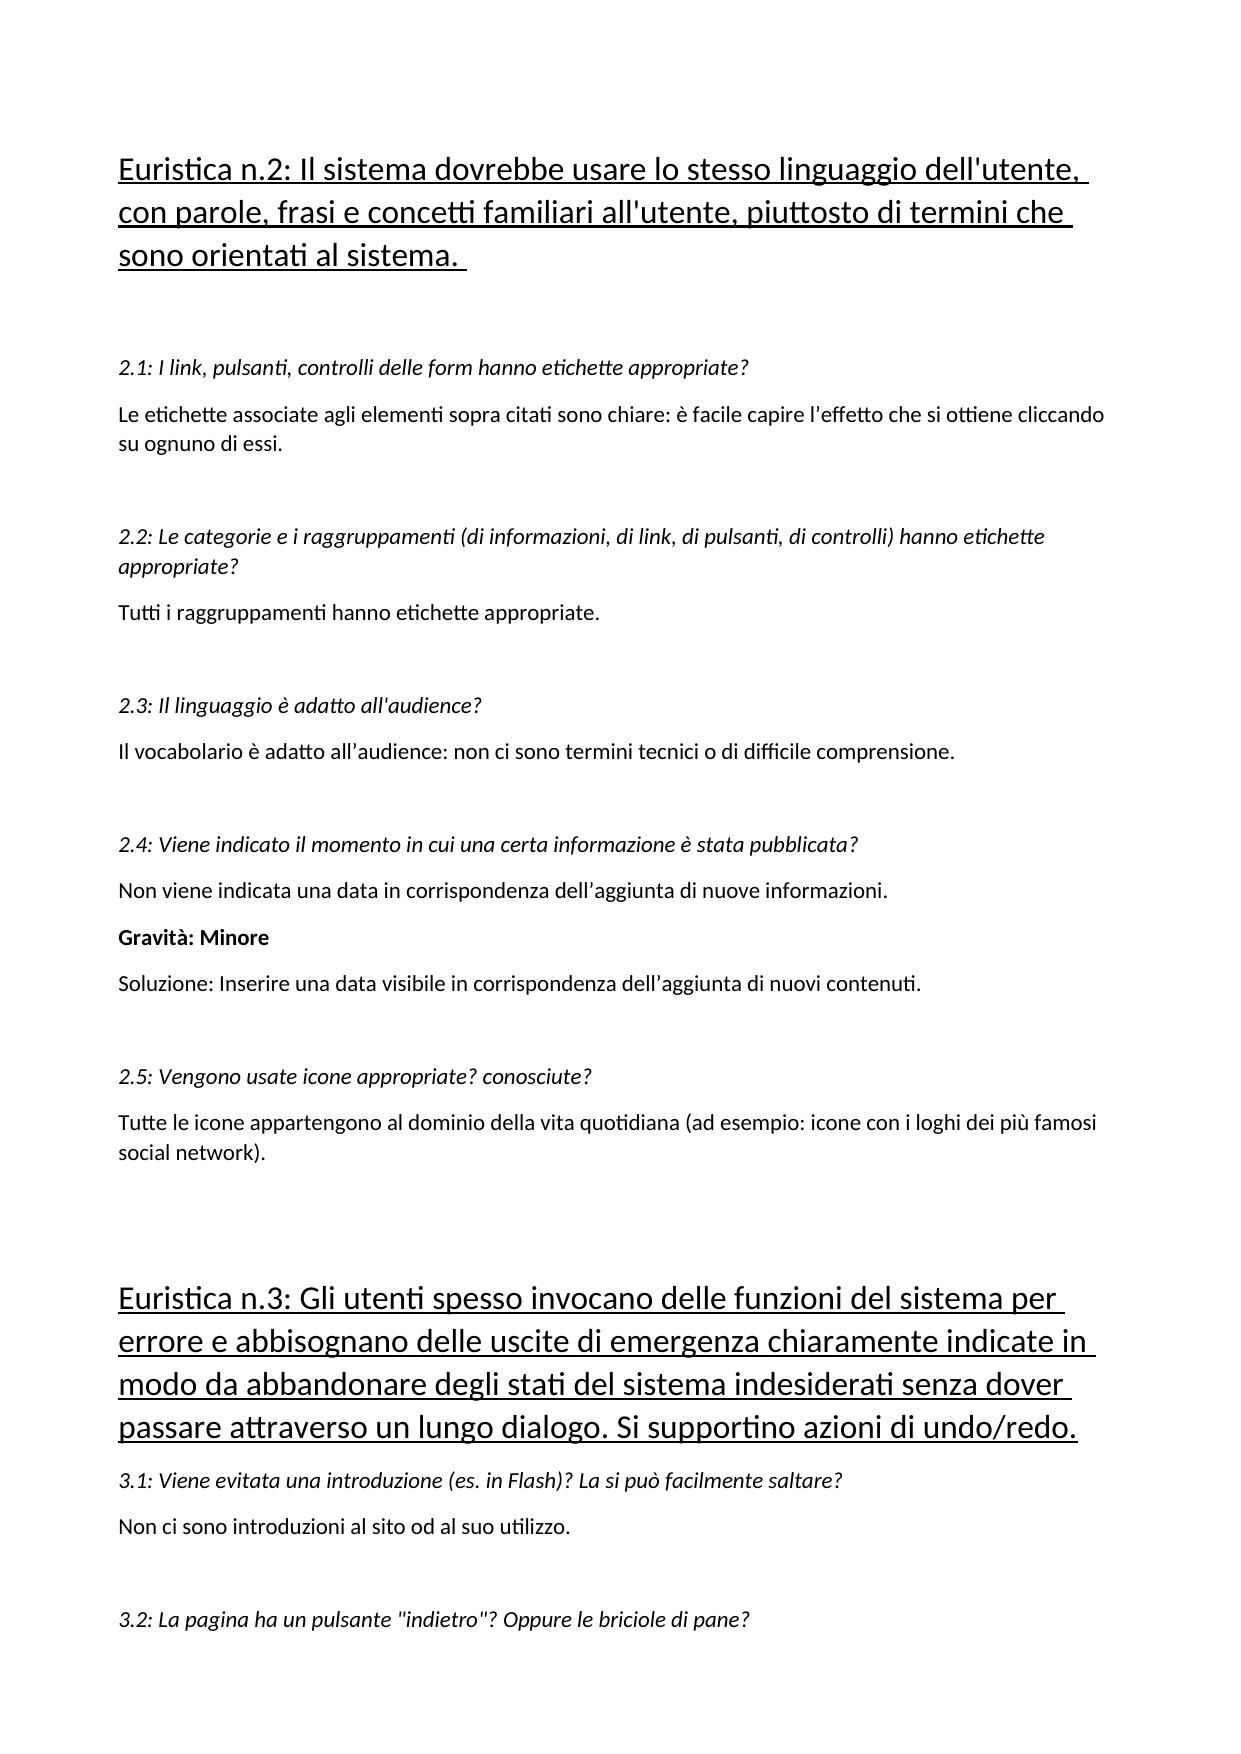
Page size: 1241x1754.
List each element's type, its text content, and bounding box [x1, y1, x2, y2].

text 3.2: La pagina ha un pulsante "indietro"? Oppure le briciole di pane? [118, 1605, 1122, 1633]
text 3.1: Viene evitata una introduzione (es. in Flash)? La si può facilmente saltare? [118, 1466, 1122, 1494]
text 2.1: I link, pulsanti, controlli delle form hanno etichette appropriate? [118, 353, 1122, 381]
text Tutti i raggruppamenti hanno etichette appropriate. [118, 598, 1122, 626]
text Non viene indicata una data in corrispondenza dell’aggiunta di nuove informazioni. [118, 876, 1122, 904]
text 2.4: Viene indicato il momento in cui una certa informazione è stata pubblicata? [118, 830, 1122, 858]
text Soluzione: Inserire una data visibile in corrispondenza dell’aggiunta di nuovi contenuti. [118, 969, 1122, 997]
text Gravità: Minore [118, 923, 1122, 951]
text 2.2: Le categorie e i raggruppamenti (di informazioni, di link, di pulsanti, di controlli) hanno etichette appropriate? [118, 522, 1122, 580]
text 2.3: Il linguaggio è adatto all'audience? [118, 691, 1122, 719]
text 2.5: Vengono usate icone appropriate? conosciute? [118, 1062, 1122, 1090]
text Euristica n.2: Il sistema dovrebbe usare lo stesso linguaggio dell'utente, con parole, frasi e concetti familiari all'utente, piuttosto di termini che sono orientati al sistema. [118, 148, 1122, 274]
text Il vocabolario è adatto all’audience: non ci sono termini tecnici o di difficile comprensione. [118, 737, 1122, 765]
text Le etichette associate agli elementi sopra citati sono chiare: è facile capire l’effetto che si ottiene cliccando su ognuno di essi. [118, 400, 1122, 457]
text Non ci sono introduzioni al sito od al suo utilizzo. [118, 1512, 1122, 1540]
text Euristica n.3: Gli utenti spesso invocano delle funzioni del sistema per errore e abbisognano delle uscite di emergenza chiaramente indicate in modo da abbandonare degli stati del sistema indesiderati senza dover passare attraverso un lungo dialogo. Si supportino azioni di undo/redo. [118, 1277, 1122, 1447]
text Tutte le icone appartengono al dominio della vita quotidiana (ad esempio: icone con i loghi dei più famosi social network). [118, 1108, 1122, 1166]
